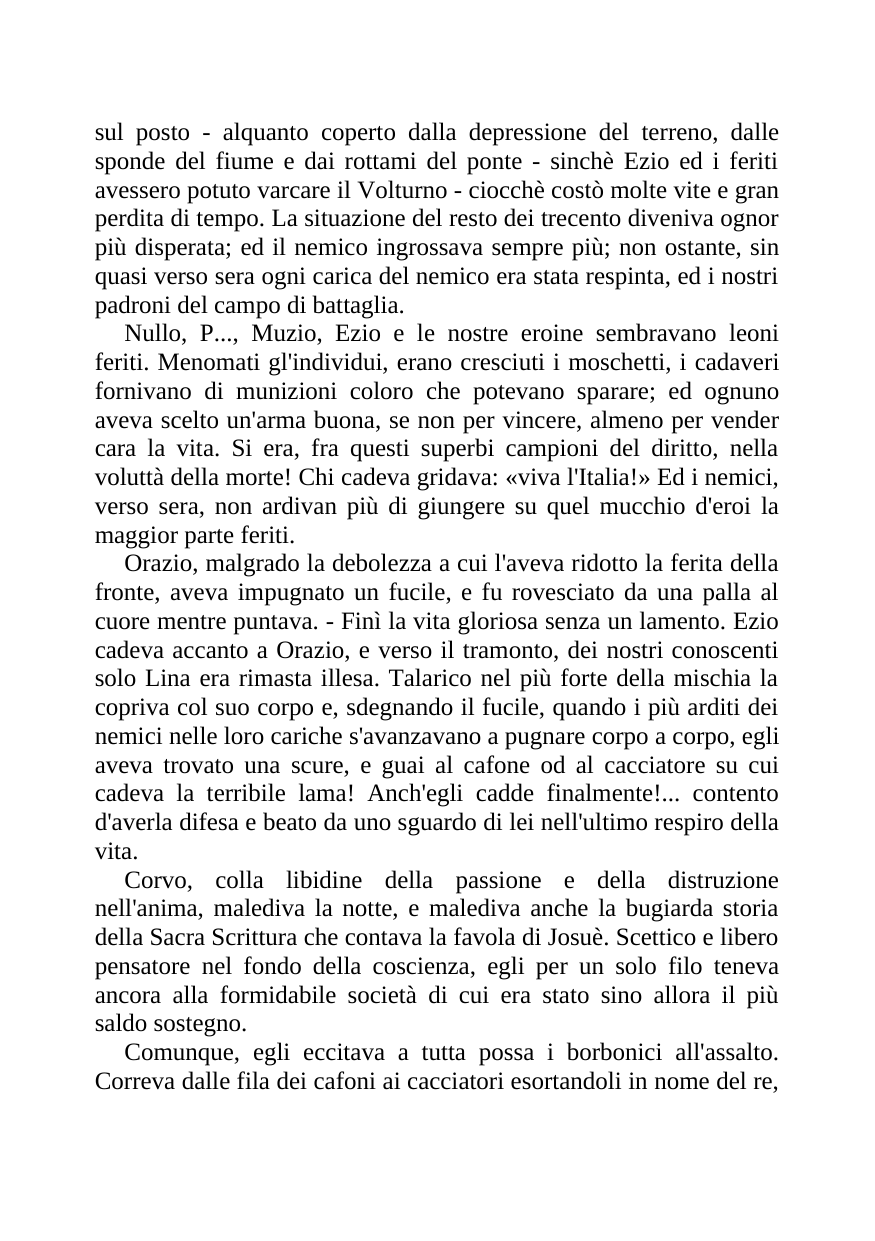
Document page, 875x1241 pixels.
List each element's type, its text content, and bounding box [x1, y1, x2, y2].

text sul posto - alquanto coperto dalla depressione del terreno, dalle sponde del fiume e dai rottami del ponte - sinchè Ezio ed i feriti avessero potuto varcare il Volturno - ciocchè costò molte vite e gran perdita di tempo. La situazione del resto dei trecento diveniva ognor più disperata; ed il nemico ingrossava sempre più; non ostante, sin quasi verso sera ogni carica del nemico era stata respinta, ed i nostri padroni del campo di battaglia. [94, 117, 779, 318]
text Nullo, P..., Muzio, Ezio e le nostre eroine sembravano leoni feriti. Menomati gl'individui, erano cresciuti i moschetti, i cadaveri fornivano di munizioni coloro che potevano sparare; ed ognuno aveva scelto un'arma buona, se non per vincere, almeno per vender cara la vita. Si era, fra questi superbi campioni del diritto, nella voluttà della morte! Chi cadeva gridava: «viva l'Italia!» Ed i nemici, verso sera, non ardivan più di giungere su quel mucchio d'eroi la maggior parte feriti. [94, 318, 779, 548]
text Comunque, egli eccitava a tutta possa i borbonici all'assalto. Correva dalle fila dei cafoni ai cacciatori esortandoli in nome del re, [94, 1037, 779, 1095]
text Orazio, malgrado la debolezza a cui l'aveva ridotto la ferita della fronte, aveva impugnato un fucile, e fu rovesciato da una palla al cuore mentre puntava. - Finì la vita gloriosa senza un lamento. Ezio cadeva accanto a Orazio, e verso il tramonto, dei nostri conoscenti solo Lina era rimasta illesa. Talarico nel più forte della mischia la copriva col suo corpo e, sdegnando il fucile, quando i più arditi dei nemici nelle loro cariche s'avanzavano a pugnare corpo a corpo, egli aveva trovato una scure, e guai al cafone od al cacciatore su cui cadeva la terribile lama! Anch'egli cadde finalmente!... contento d'averla difesa e beato da uno sguardo di lei nell'ultimo respiro della vita. [94, 548, 779, 865]
text Corvo, colla libidine della passione e della distruzione nell'anima, malediva la notte, e malediva anche la bugiarda storia della Sacra Scrittura che contava la favola di Josuè. Scettico e libero pensatore nel fondo della coscienza, egli per un solo filo teneva ancora alla formidabile società di cui era stato sino allora il più saldo sostegno. [94, 865, 779, 1037]
